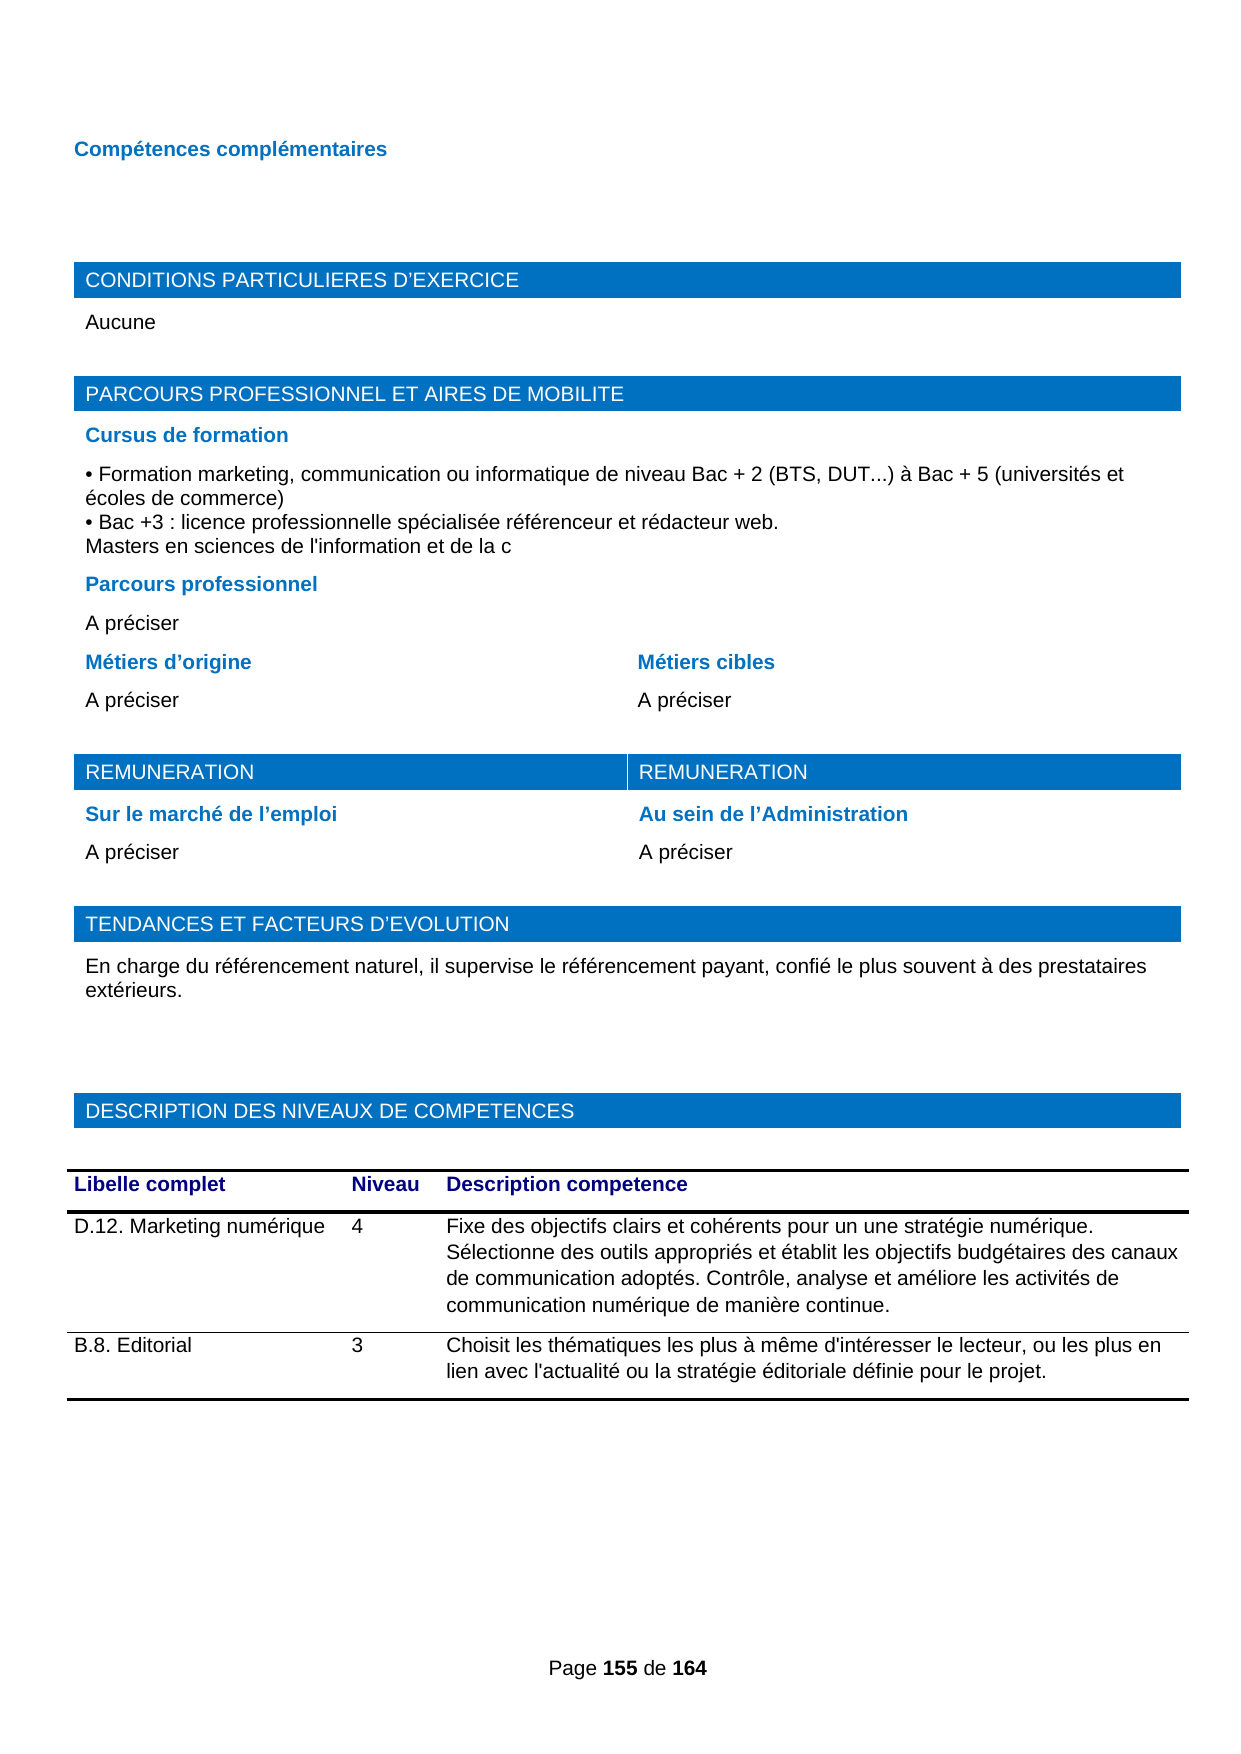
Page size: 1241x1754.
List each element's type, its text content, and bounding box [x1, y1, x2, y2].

table_header Libelle complet [67, 1172, 344, 1210]
table_cell Au sein de l’Administration [628, 790, 1181, 828]
table_cell Parcours professionnel [74, 561, 1179, 599]
table_header TENDANCES ET FACTEURS D’EVOLUTION [74, 906, 1181, 942]
table_header DESCRIPTION DES NIVEAUX DE COMPETENCES [74, 1093, 1181, 1128]
table_cell 3 [344, 1333, 439, 1398]
table_cell 4 [344, 1214, 439, 1331]
table_header Description competence [439, 1172, 1188, 1210]
table_cell Métiers d’origine [74, 638, 626, 676]
table_cell • Formation marketing, communication ou informatique de niveau Bac + 2 (BTS, DUT...) à Bac + 5 (universités et écoles de commerce) • Bac +3 : licence professionnelle spécialisée référenceur et rédacteur web. Masters en sciences de l'information et de la c [74, 450, 1179, 561]
table_header REMUNERATION [628, 754, 1181, 790]
table_cell Cursus de formation [74, 411, 1179, 450]
table_cell A préciser [628, 829, 1181, 867]
table_cell Choisit les thématiques les plus à même d'intéresser le lecteur, ou les plus en lien avec l'actualité ou la stratégie éditoriale définie pour le projet. [439, 1333, 1188, 1398]
table_cell Métiers cibles [626, 638, 1179, 676]
table_header Niveau [344, 1172, 439, 1210]
table_header PARCOURS PROFESSIONNEL ET AIRES DE MOBILITE [74, 376, 1181, 411]
table_cell Sur le marché de l’emploi [74, 790, 627, 828]
table_cell [74, 1128, 1179, 1168]
text Compétences complémentaires [74, 137, 1181, 161]
table_header REMUNERATION [74, 754, 627, 790]
table_cell D.12. Marketing numérique [67, 1214, 344, 1331]
table_cell A préciser [626, 676, 1179, 715]
table_cell B.8. Editorial [67, 1333, 344, 1398]
table_cell A préciser [74, 829, 627, 867]
table_cell A préciser [74, 599, 1179, 638]
table_cell En charge du référencement naturel, il supervise le référencement payant, confié le plus souvent à des prestataires extérieurs. [74, 942, 1179, 1004]
table_cell A préciser [74, 676, 626, 715]
table_cell Fixe des objectifs clairs et cohérents pour un une stratégie numérique. Sélectionne des outils appropriés et établit les objectifs budgétaires des canaux de communication adoptés. Contrôle, analyse et améliore les activités de communication numérique de manière continue. [439, 1214, 1188, 1331]
table_cell Aucune [74, 298, 1179, 337]
table_header CONDITIONS PARTICULIERES D’EXERCICE [74, 262, 1181, 298]
